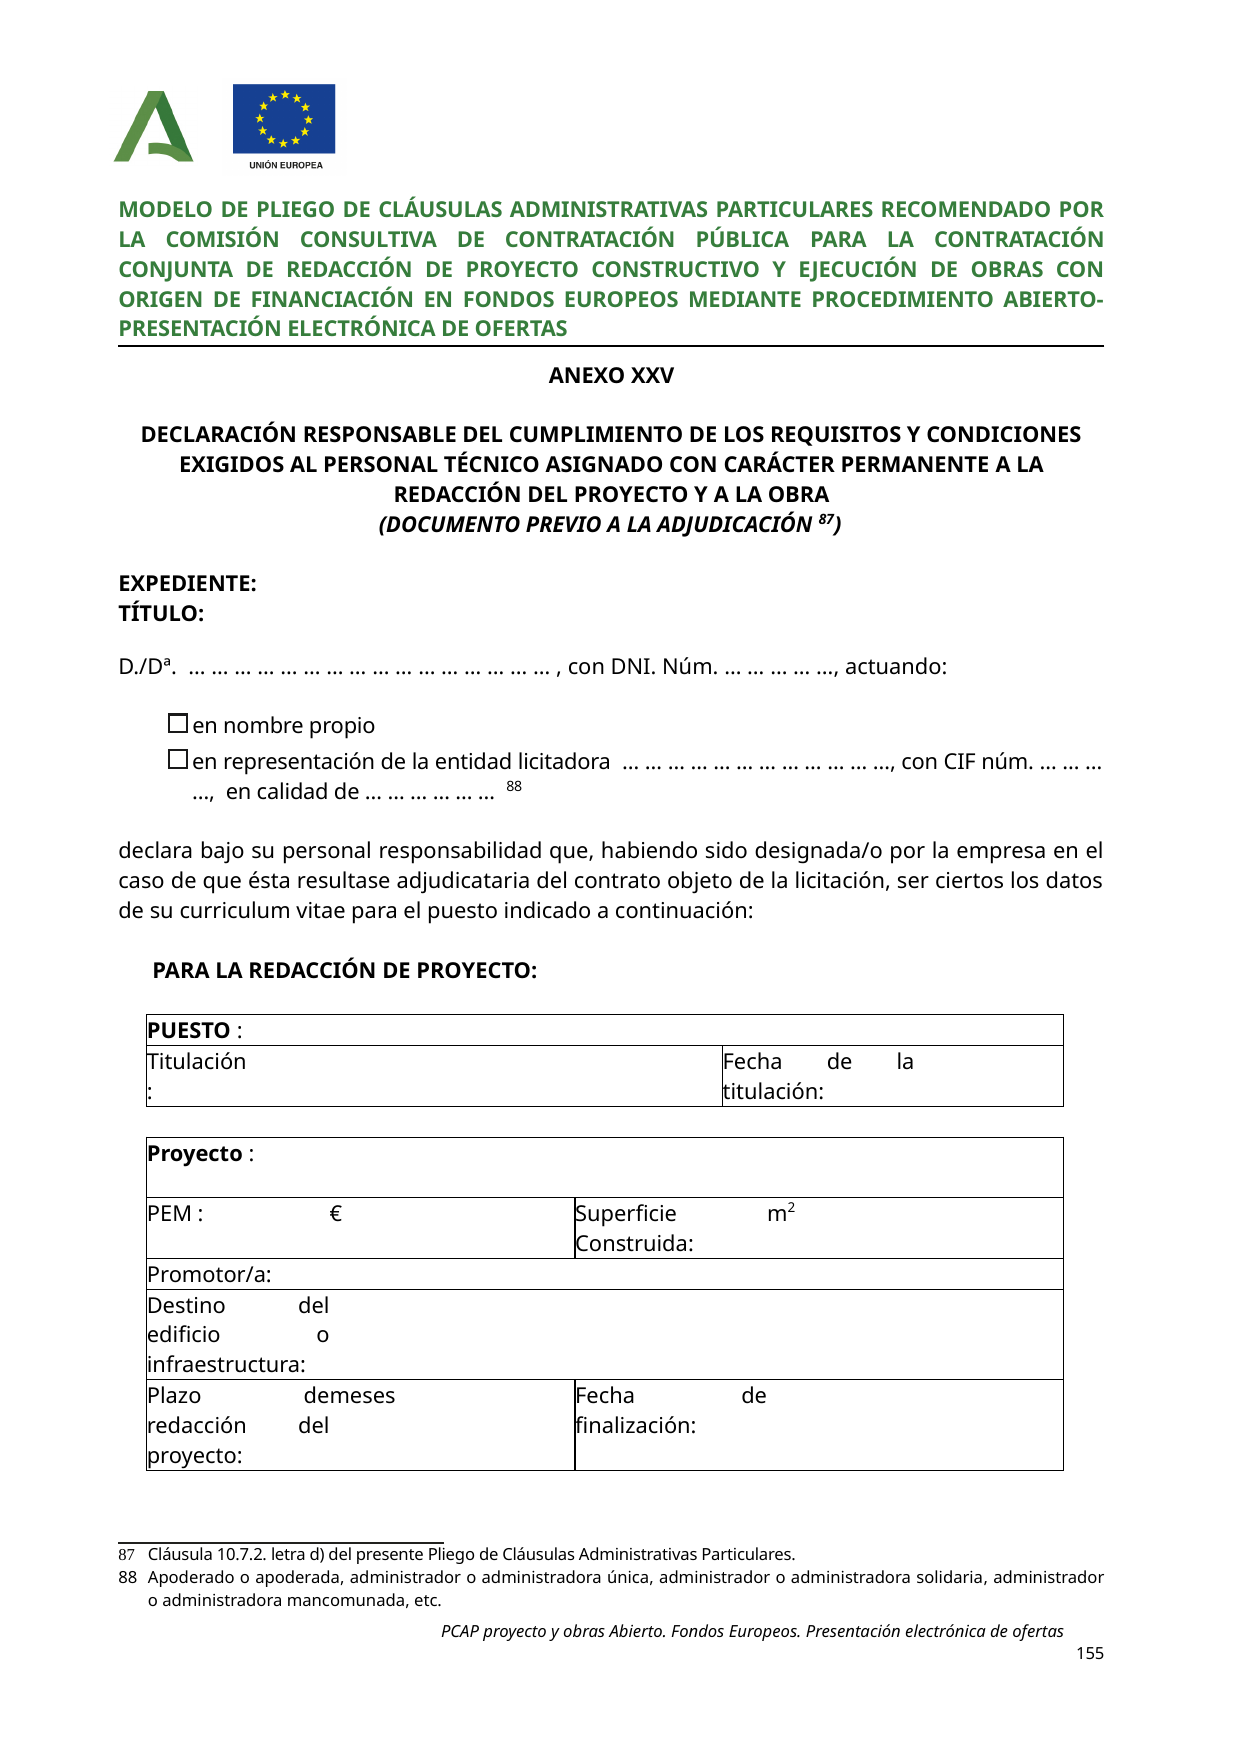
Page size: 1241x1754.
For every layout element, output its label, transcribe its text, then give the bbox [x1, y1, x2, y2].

table_cell € [329, 1198, 574, 1258]
table_cell [767, 1380, 1063, 1469]
table_cell Fecha de finalización: [576, 1380, 767, 1469]
table_cell Titulación : [147, 1046, 251, 1106]
text ANEXO XXV [118, 360, 1104, 390]
table_cell [147, 1107, 1064, 1137]
text Apoderado o apoderada, administrador o administradora única, administrador o administradora solidaria, administrador o administradora mancomunada, etc. [118, 1566, 1104, 1611]
table_cell PEM : [147, 1198, 329, 1258]
text DECLARACIÓN RESPONSABLE DEL CUMPLIMIENTO DE LOS REQUISITOS Y CONDICIONES EXIGIDOS AL PERSONAL TÉCNICO ASIGNADO CON CARÁCTER PERMANENTE A LA REDACCIÓN DEL PROYECTO Y A LA OBRA [118, 419, 1104, 509]
table_header PUESTO : [147, 1015, 251, 1045]
text (DOCUMENTO PREVIO A LA ADJUDICACIÓN ) [118, 509, 1104, 539]
table_cell [329, 1138, 1063, 1197]
table_cell Fecha de la titulación: [723, 1046, 914, 1106]
text Cláusula 10.7.2. letra d) del presente Pliego de Cláusulas Administrativas Particulares. [118, 1543, 1104, 1566]
table_cell Superficie Construida: [576, 1198, 767, 1258]
table_cell Proyecto : [147, 1138, 329, 1197]
text PARA LA REDACCIÓN DE PROYECTO: [118, 955, 1104, 984]
table_cell meses [329, 1380, 574, 1469]
text en representación de la entidad licitadora … … … … … … … … … … … …, con CIF núm. … … … …, en calidad de … … … … … … [192, 746, 1104, 806]
table_cell [915, 1046, 1063, 1106]
text EXPEDIENTE: [118, 568, 1104, 598]
picture [221, 78, 347, 176]
text D./Dª. … … … … … … … … … … … … … … … … , con DNI. Núm. … … … … …, actuando: [118, 651, 1104, 681]
table_header [251, 1015, 1063, 1045]
table_cell [329, 1290, 1063, 1379]
table_cell [251, 1046, 722, 1106]
text MODELO DE PLIEGO DE CLÁUSULAS ADMINISTRATIVAS PARTICULARES RECOMENDADO POR LA COMISIÓN CONSULTIVA DE CONTRATACIÓN PÚBLICA PARA LA CONTRATACIÓN CONJUNTA DE REDACCIÓN DE PROYECTO CONSTRUCTIVO Y EJECUCIÓN DE OBRAS CON ORIGEN DE FINANCIACIÓN EN FONDOS EUROPEOS MEDIANTE PROCEDIMIENTO ABIERTO- PRESENTACIÓN ELECTRÓNICA DE OFERTAS [118, 194, 1104, 345]
table_cell Plazo de redacción del proyecto: [147, 1380, 329, 1469]
text TÍTULO: [118, 598, 1104, 628]
picture [109, 86, 198, 166]
table_cell [329, 1259, 1063, 1289]
table_cell m2 [767, 1198, 1063, 1258]
text en nombre propio [192, 710, 1104, 740]
table_cell Promotor/a: [147, 1259, 329, 1289]
table_cell Destino del edificio o infraestructura: [147, 1290, 329, 1379]
text declara bajo su personal responsabilidad que, habiendo sido designada/o por la empresa en el caso de que ésta resultase adjudicataria del contrato objeto de la licitación, ser ciertos los datos de su curriculum vitae para el puesto indicado a continuación: [118, 836, 1104, 925]
